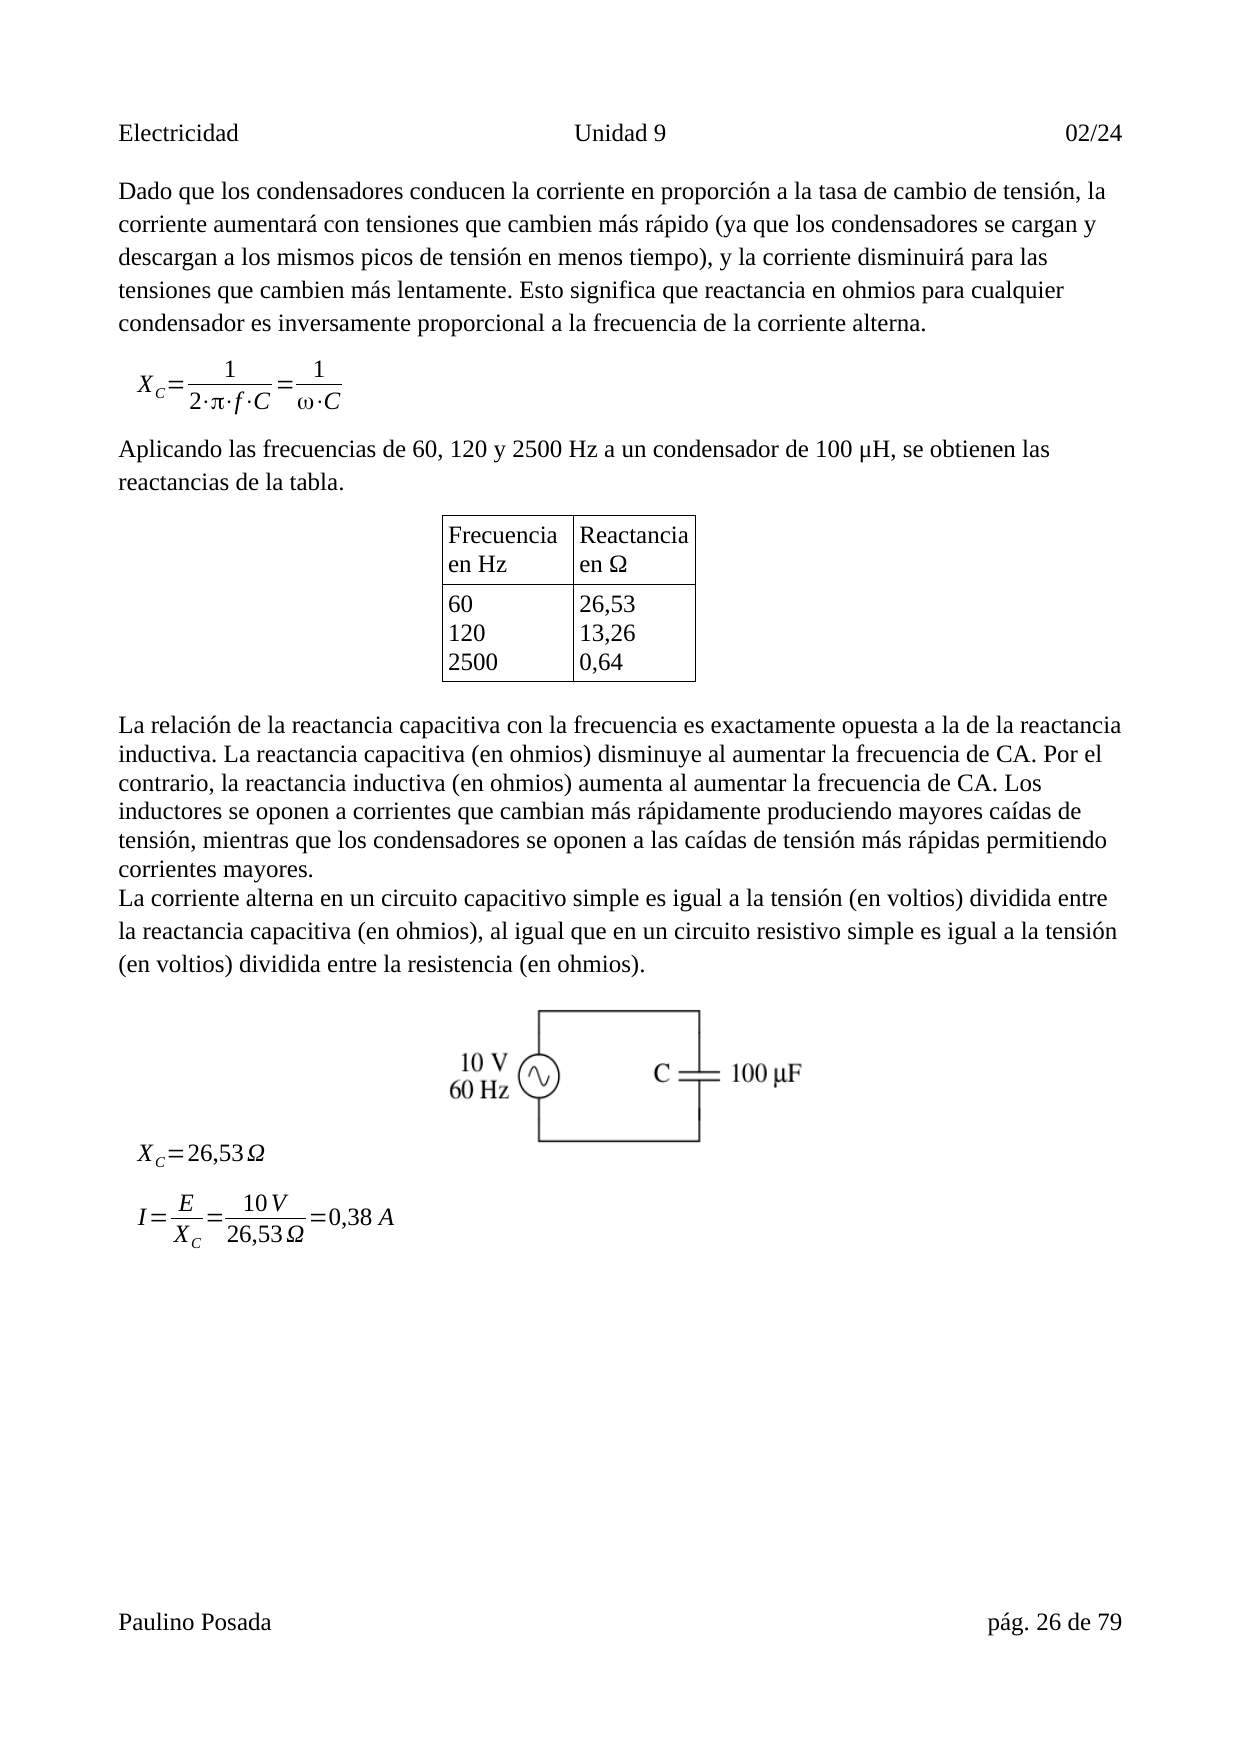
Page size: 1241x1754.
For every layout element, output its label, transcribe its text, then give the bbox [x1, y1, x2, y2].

table_cell 26,53 13,26 0,64 [574, 585, 695, 681]
table_header Reactancia en Ω [574, 516, 695, 583]
text Aplicando las frecuencias de 60, 120 y 2500 Hz a un condensador de 100 μH, se obtienen las reactancias de la tabla. [118, 434, 1122, 496]
table_cell 60 120 2500 [443, 585, 573, 681]
text La corriente alterna en un circuito capacitivo simple es igual a la tensión (en voltios) dividida entre la reactancia capacitiva (en ohmios), al igual que en un circuito resistivo simple es igual a la tensión (en voltios) dividida entre la resistencia (en ohmios). [118, 883, 1122, 977]
table_header Frecuencia en Hz [443, 516, 573, 583]
text Dado que los condensadores conducen la corriente en proporción a la tasa de cambio de tensión, la corriente aumentará con tensiones que cambien más rápido (ya que los condensadores se cargan y descargan a los mismos picos de tensión en menos tiempo), y la corriente disminuirá para las tensiones que cambien más lentamente. Esto significa que reactancia en ohmios para cualquier condensador es inversamente proporcional a la frecuencia de la corriente alterna. [118, 176, 1122, 337]
text La relación de la reactancia capacitiva con la frecuencia es exactamente opuesta a la de la reactancia inductiva. La reactancia capacitiva (en ohmios) disminuye al aumentar la frecuencia de CA. Por el contrario, la reactancia inductiva (en ohmios) aumenta al aumentar la frecuencia de CA. Los inductores se oponen a corrientes que cambian más rápidamente produciendo mayores caídas de tensión, mientras que los condensadores se oponen a las caídas de tensión más rápidas permitiendo corrientes mayores. [118, 710, 1122, 883]
picture [434, 996, 806, 1155]
